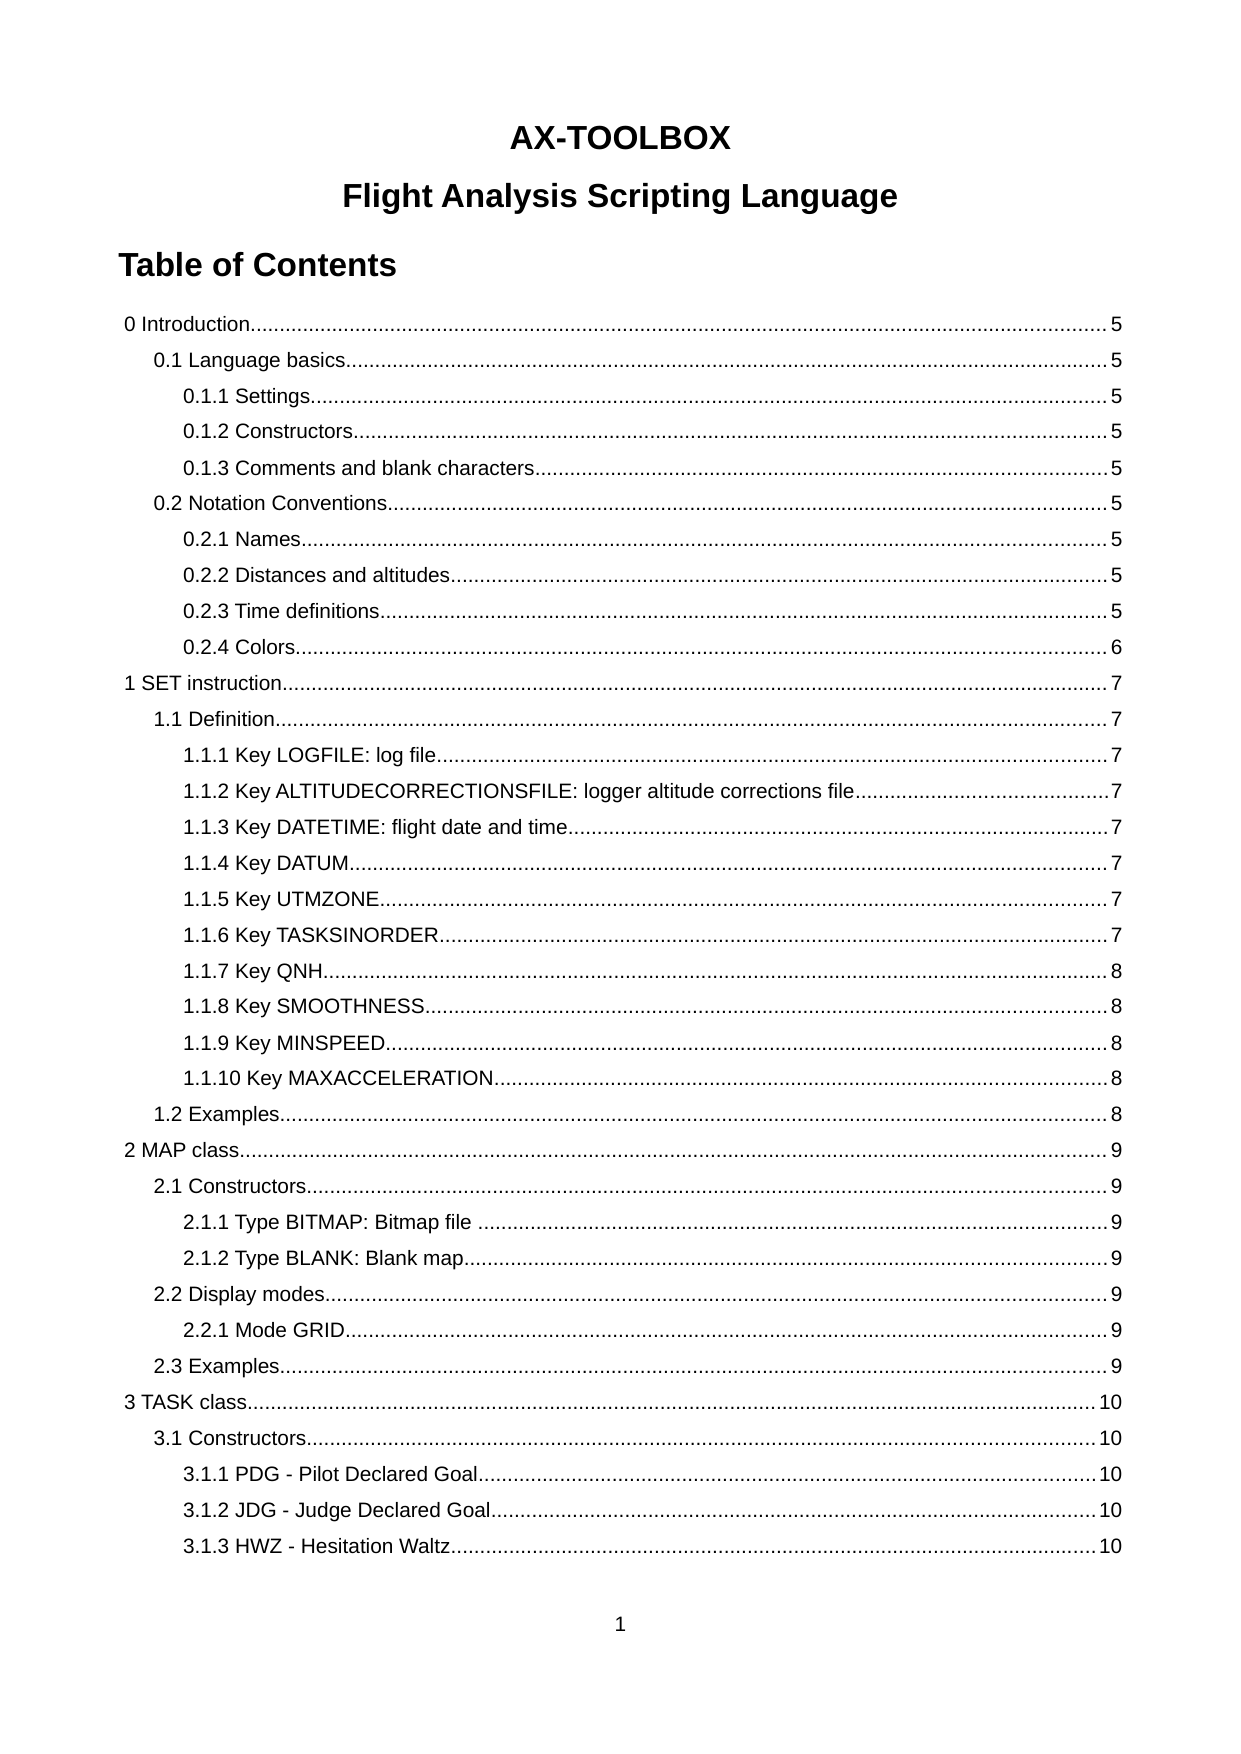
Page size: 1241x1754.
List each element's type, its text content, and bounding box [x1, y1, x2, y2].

text 1.1.10 Key MAXACCELERATION 8 [177, 1066, 1122, 1090]
text 3 TASK class 10 [118, 1390, 1122, 1414]
text 3.1 Constructors 10 [148, 1426, 1122, 1449]
text 2.1.2 Type BLANK: Blank map 9 [177, 1246, 1122, 1270]
text 1.2 Examples 8 [148, 1102, 1122, 1126]
text 2.1 Constructors 9 [148, 1174, 1122, 1198]
text 0.2.2 Distances and altitudes 5 [177, 563, 1122, 587]
text 0.1 Language basics 5 [148, 347, 1122, 371]
text 1 SET instruction 7 [118, 671, 1122, 695]
text 0.2.3 Time definitions 5 [177, 599, 1122, 623]
text 3.1.3 HWZ - Hesitation Waltz 10 [177, 1533, 1122, 1557]
text 0.1.1 Settings 5 [177, 383, 1122, 407]
text Flight Analysis Scripting Language [118, 176, 1122, 214]
text 1.1.4 Key DATUM 7 [177, 851, 1122, 874]
text 3.1.1 PDG - Pilot Declared Goal 10 [177, 1462, 1122, 1486]
text 0.1.2 Constructors 5 [177, 419, 1122, 443]
text AX-TOOLBOX [118, 118, 1122, 157]
text 2.2.1 Mode GRID 9 [177, 1318, 1122, 1342]
text 1.1.1 Key LOGFILE: log file 7 [177, 743, 1122, 767]
text 1.1.7 Key QNH 8 [177, 958, 1122, 982]
subtitle Table of Contents [118, 245, 1122, 283]
text 1.1 Definition 7 [148, 707, 1122, 731]
text 0.2 Notation Conventions 5 [148, 491, 1122, 515]
text 2.1.1 Type BITMAP: Bitmap file 9 [177, 1210, 1122, 1234]
text 2.2 Display modes 9 [148, 1282, 1122, 1306]
text 1.1.9 Key MINSPEED 8 [177, 1030, 1122, 1054]
text 1.1.3 Key DATETIME: flight date and time 7 [177, 815, 1122, 839]
text 0.2.1 Names 5 [177, 527, 1122, 551]
text 0.2.4 Colors 6 [177, 635, 1122, 659]
text 2 MAP class 9 [118, 1138, 1122, 1162]
text 1.1.2 Key ALTITUDECORRECTIONSFILE: logger altitude corrections file 7 [177, 779, 1122, 803]
text 3.1.2 JDG - Judge Declared Goal 10 [177, 1497, 1122, 1521]
text 0.1.3 Comments and blank characters 5 [177, 455, 1122, 479]
text 1.1.8 Key SMOOTHNESS 8 [177, 994, 1122, 1018]
text 1.1.5 Key UTMZONE 7 [177, 887, 1122, 911]
text 1.1.6 Key TASKSINORDER 7 [177, 922, 1122, 946]
text 0 Introduction 5 [118, 312, 1122, 336]
text 2.3 Examples 9 [148, 1354, 1122, 1378]
